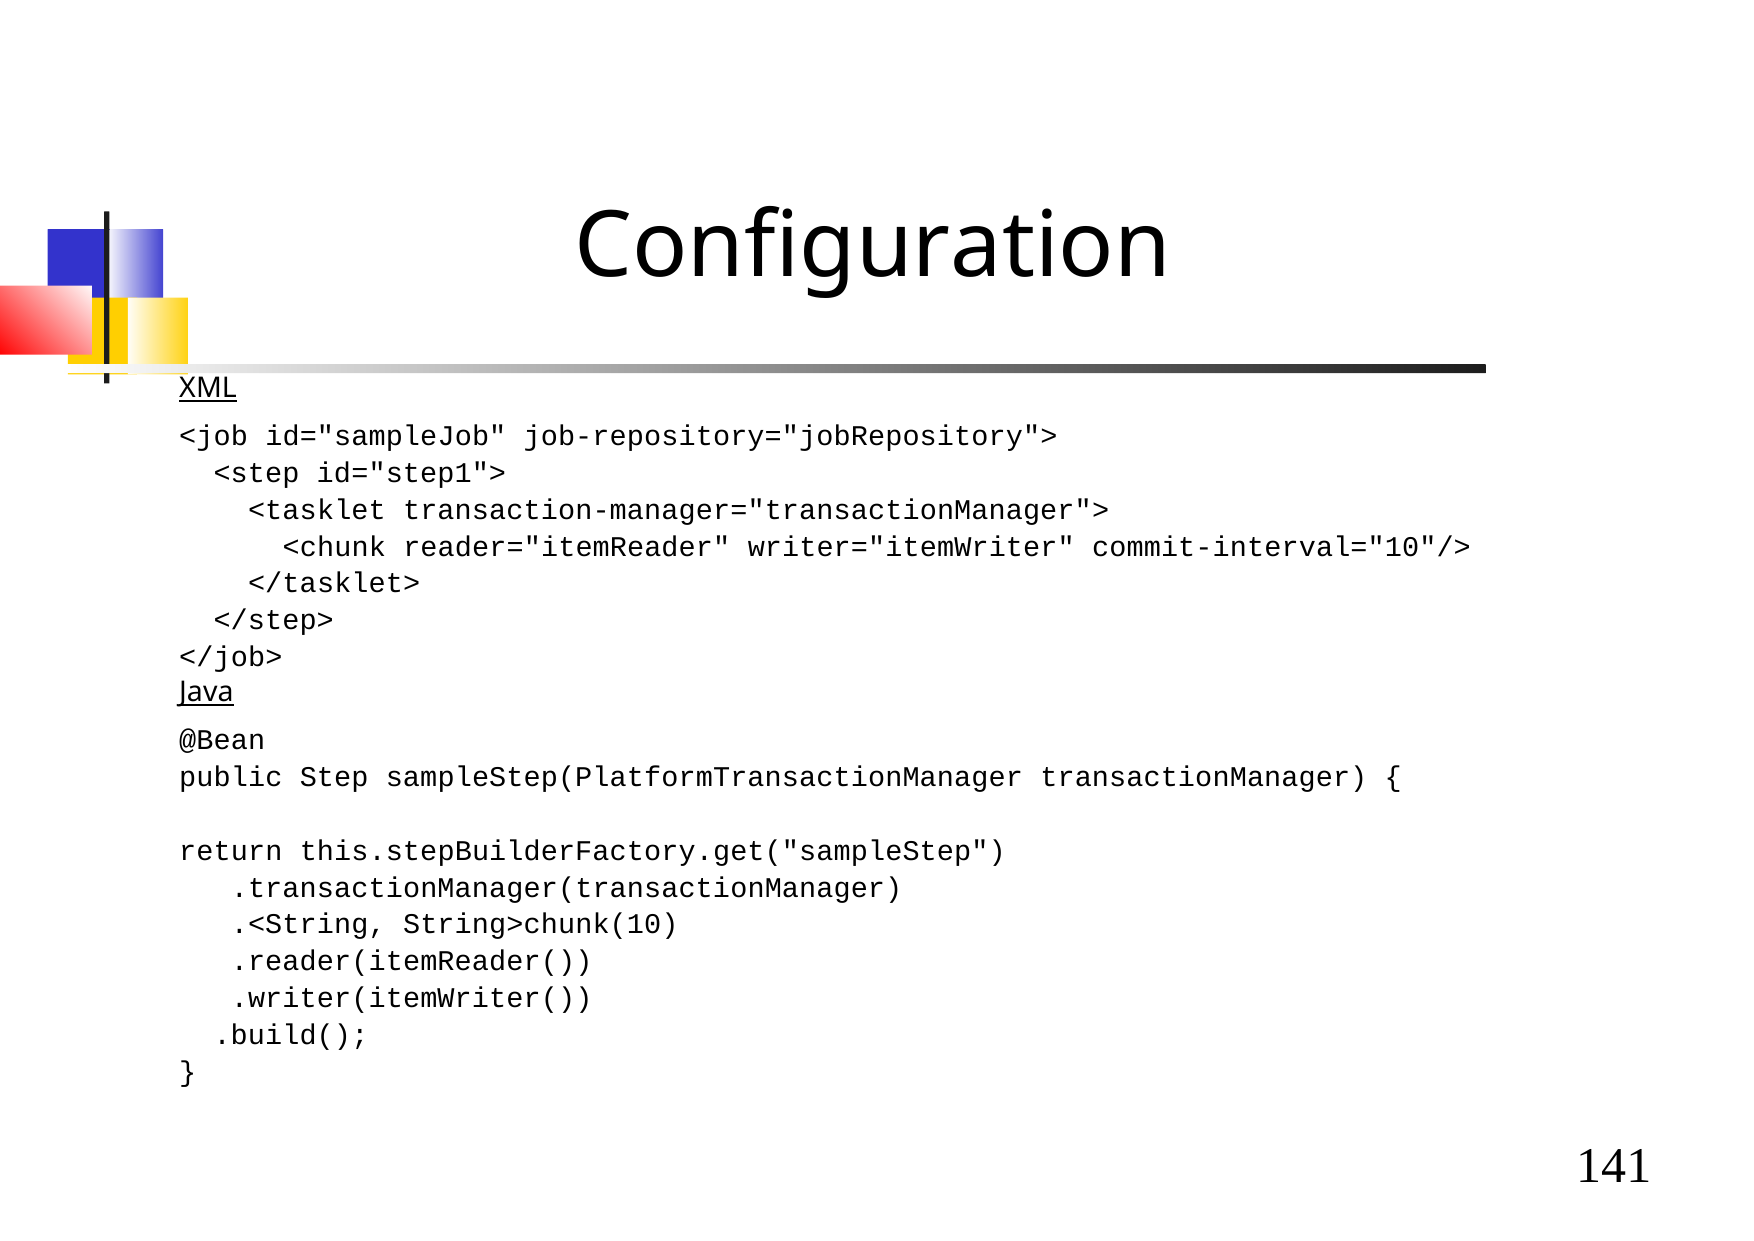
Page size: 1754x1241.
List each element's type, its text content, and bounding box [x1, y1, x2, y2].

title Configuration [179, 139, 1567, 351]
list XML <job id="sampleJob" job-repository="jobRepository"> <step id="step1"> <tasklet transaction-manager="transactionManager"> <chunk reader="itemReader" writer="itemWriter" commit-interval="10"/> </tasklet> </step> </job> Java @Bean public Step sampleStep(PlatformTransactionManager transactionManager) { return this.stepBuilderFactory.get("sampleStep") .transactionManager(transactionManager) .<String, String>chunk(10) .reader(itemReader()) .writer(itemWriter()) .build(); } [179, 371, 1567, 1091]
